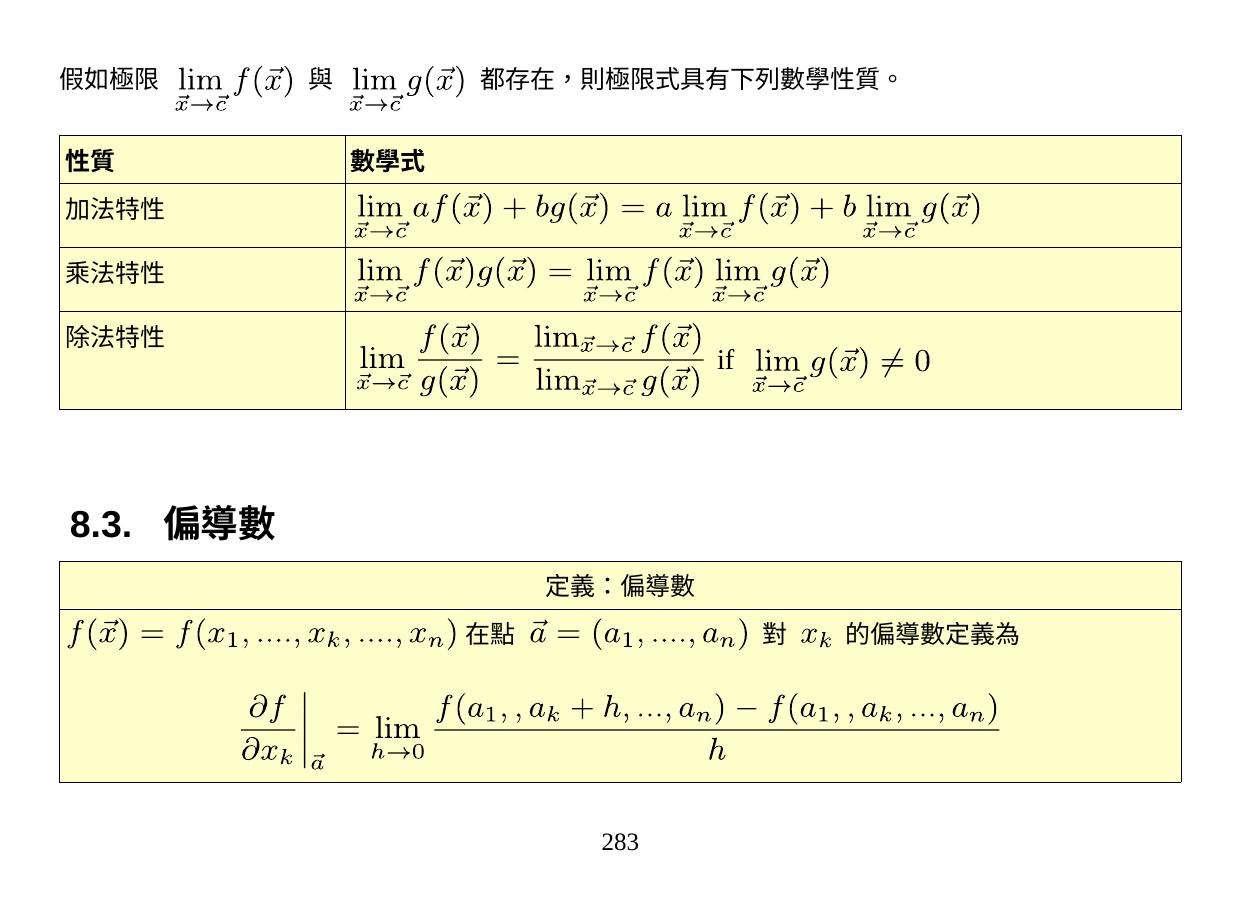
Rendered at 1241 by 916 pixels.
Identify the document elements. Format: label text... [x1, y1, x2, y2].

table_header 定義：偏導數 [60, 562, 1181, 608]
table_header 性質 [60, 136, 345, 183]
table_cell 加法特性 [60, 184, 345, 247]
subtitle 偏導數 [59, 494, 1181, 548]
table_cell [346, 184, 1181, 247]
table_cell if [346, 312, 1181, 409]
table_cell 除法特性 [60, 312, 345, 409]
table_cell [346, 248, 1181, 311]
text 假如極限 與 都存在，則極限式具有下列數學性質。 [59, 59, 1181, 114]
table_cell 乘法特性 [60, 248, 345, 311]
table_header 數學式 [346, 136, 1181, 183]
table_cell 在點 對 的偏導數定義為 [60, 610, 1181, 782]
